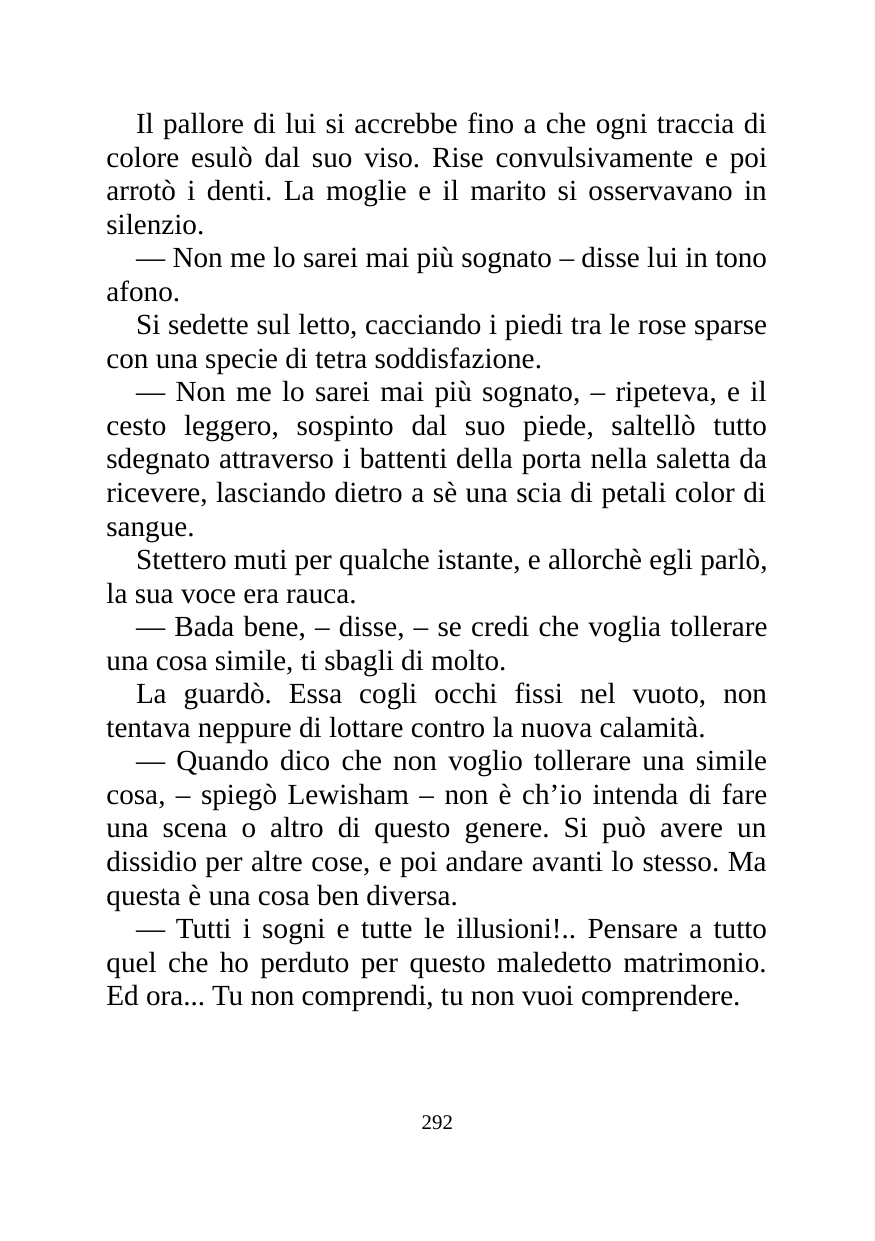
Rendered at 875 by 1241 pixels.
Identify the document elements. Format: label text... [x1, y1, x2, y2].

text — Tutti i sogni e tutte le illusioni!.. Pensare a tutto quel che ho perduto per questo maledetto matrimonio. Ed ora... Tu non comprendi, tu non vuoi comprendere. [106, 911, 768, 1012]
text La guardò. Essa cogli occhi fissi nel vuoto, non tentava neppure di lottare contro la nuova calamità. [106, 676, 768, 743]
text Il pallore di lui si accrebbe fino a che ogni traccia di colore esulò dal suo viso. Rise convulsivamente e poi arrotò i denti. La moglie e il marito si osservavano in silenzio. [106, 106, 768, 240]
text — Non me lo sarei mai più sognato, – ripeteva, e il cesto leggero, sospinto dal suo piede, saltellò tutto sdegnato attraverso i battenti della porta nella saletta da ricevere, lasciando dietro a sè una scia di petali color di sangue. [106, 374, 768, 542]
text — Non me lo sarei mai più sognato – disse lui in tono afono. [106, 240, 768, 307]
text — Bada bene, – disse, – se credi che voglia tollerare una cosa simile, ti sbagli di molto. [106, 609, 768, 676]
text — Quando dico che non voglio tollerare una simile cosa, – spiegò Lewisham – non è ch’io intenda di fare una scena o altro di questo genere. Si può avere un dissidio per altre cose, e poi andare avanti lo stesso. Ma questa è una cosa ben diversa. [106, 743, 768, 911]
text Si sedette sul letto, cacciando i piedi tra le rose sparse con una specie di tetra soddisfazione. [106, 307, 768, 374]
text Stettero muti per qualche istante, e allorchè egli parlò, la sua voce era rauca. [106, 542, 768, 609]
